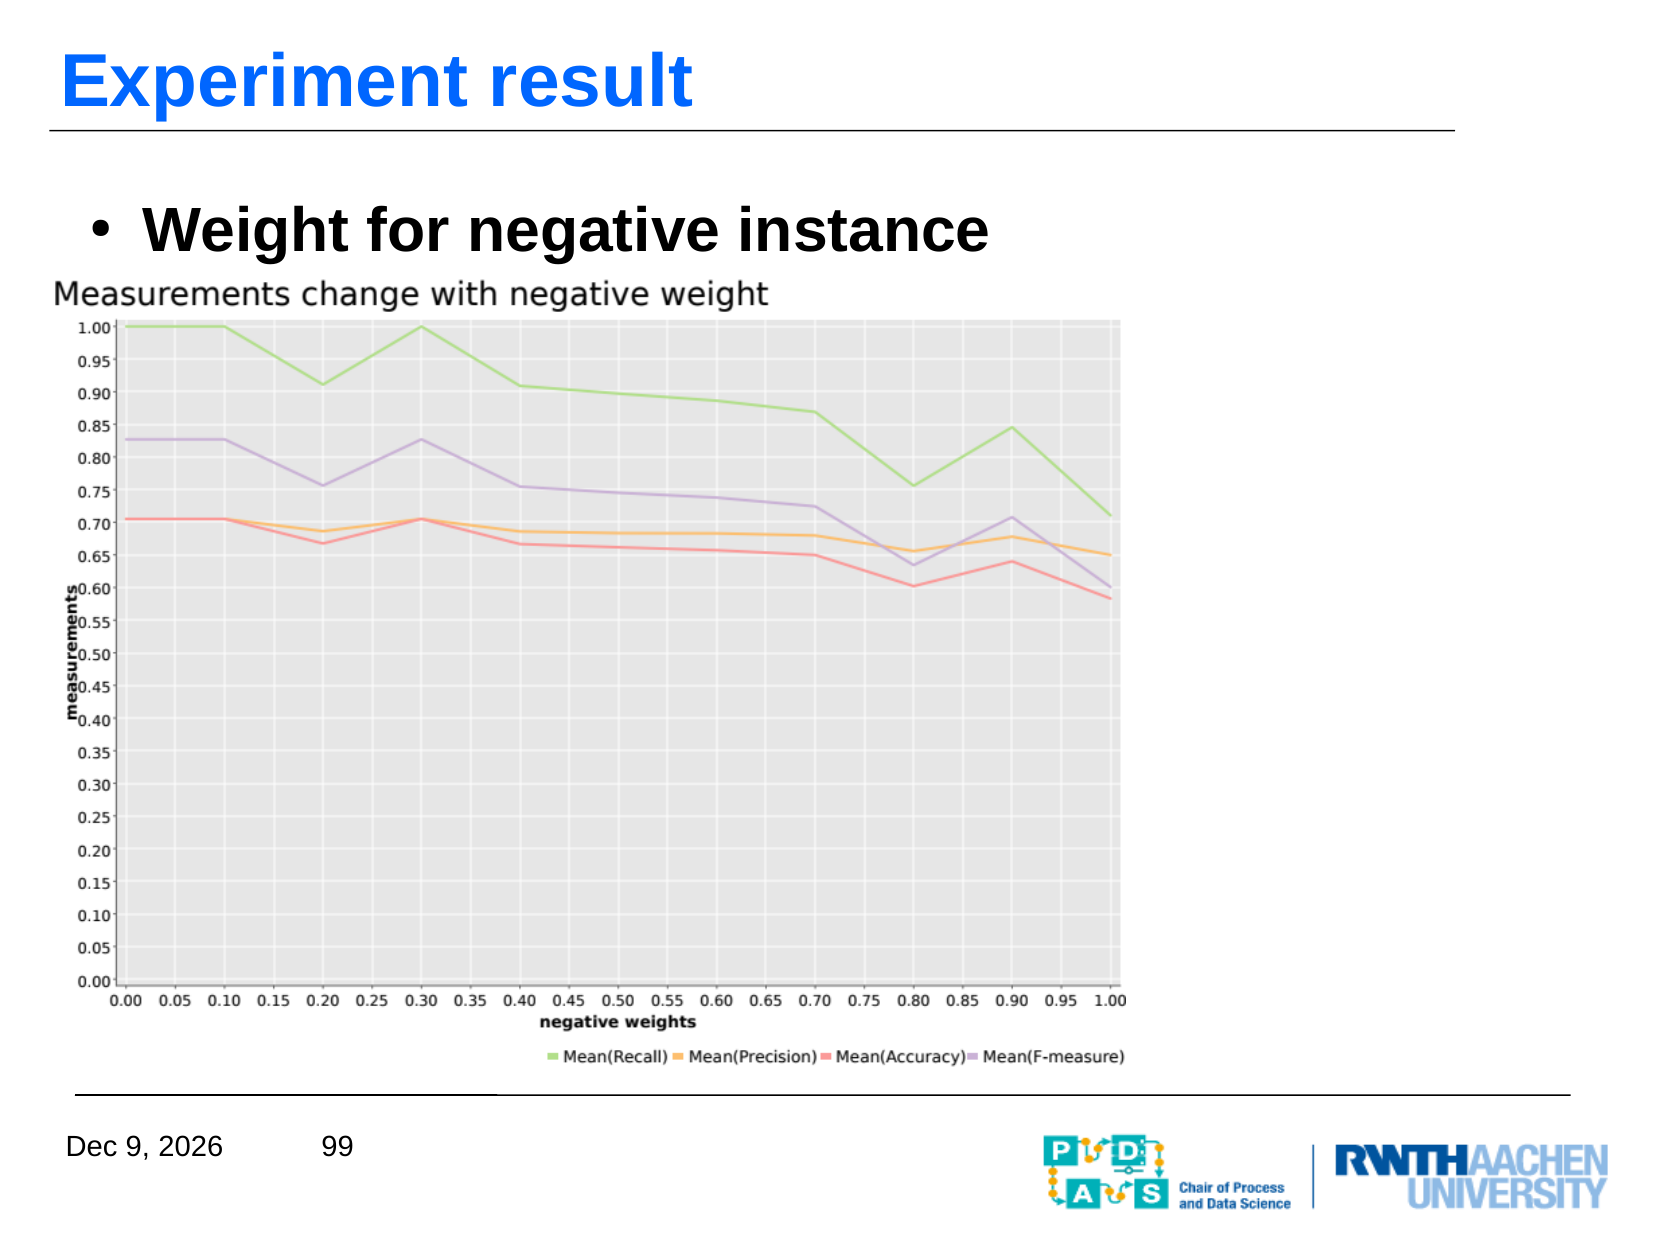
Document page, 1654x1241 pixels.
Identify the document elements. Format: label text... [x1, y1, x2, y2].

title Experiment result [60, 30, 1549, 131]
list Weight for negative instance [71, 195, 1561, 331]
picture [50, 273, 1126, 1081]
picture [1005, 1090, 1647, 1241]
